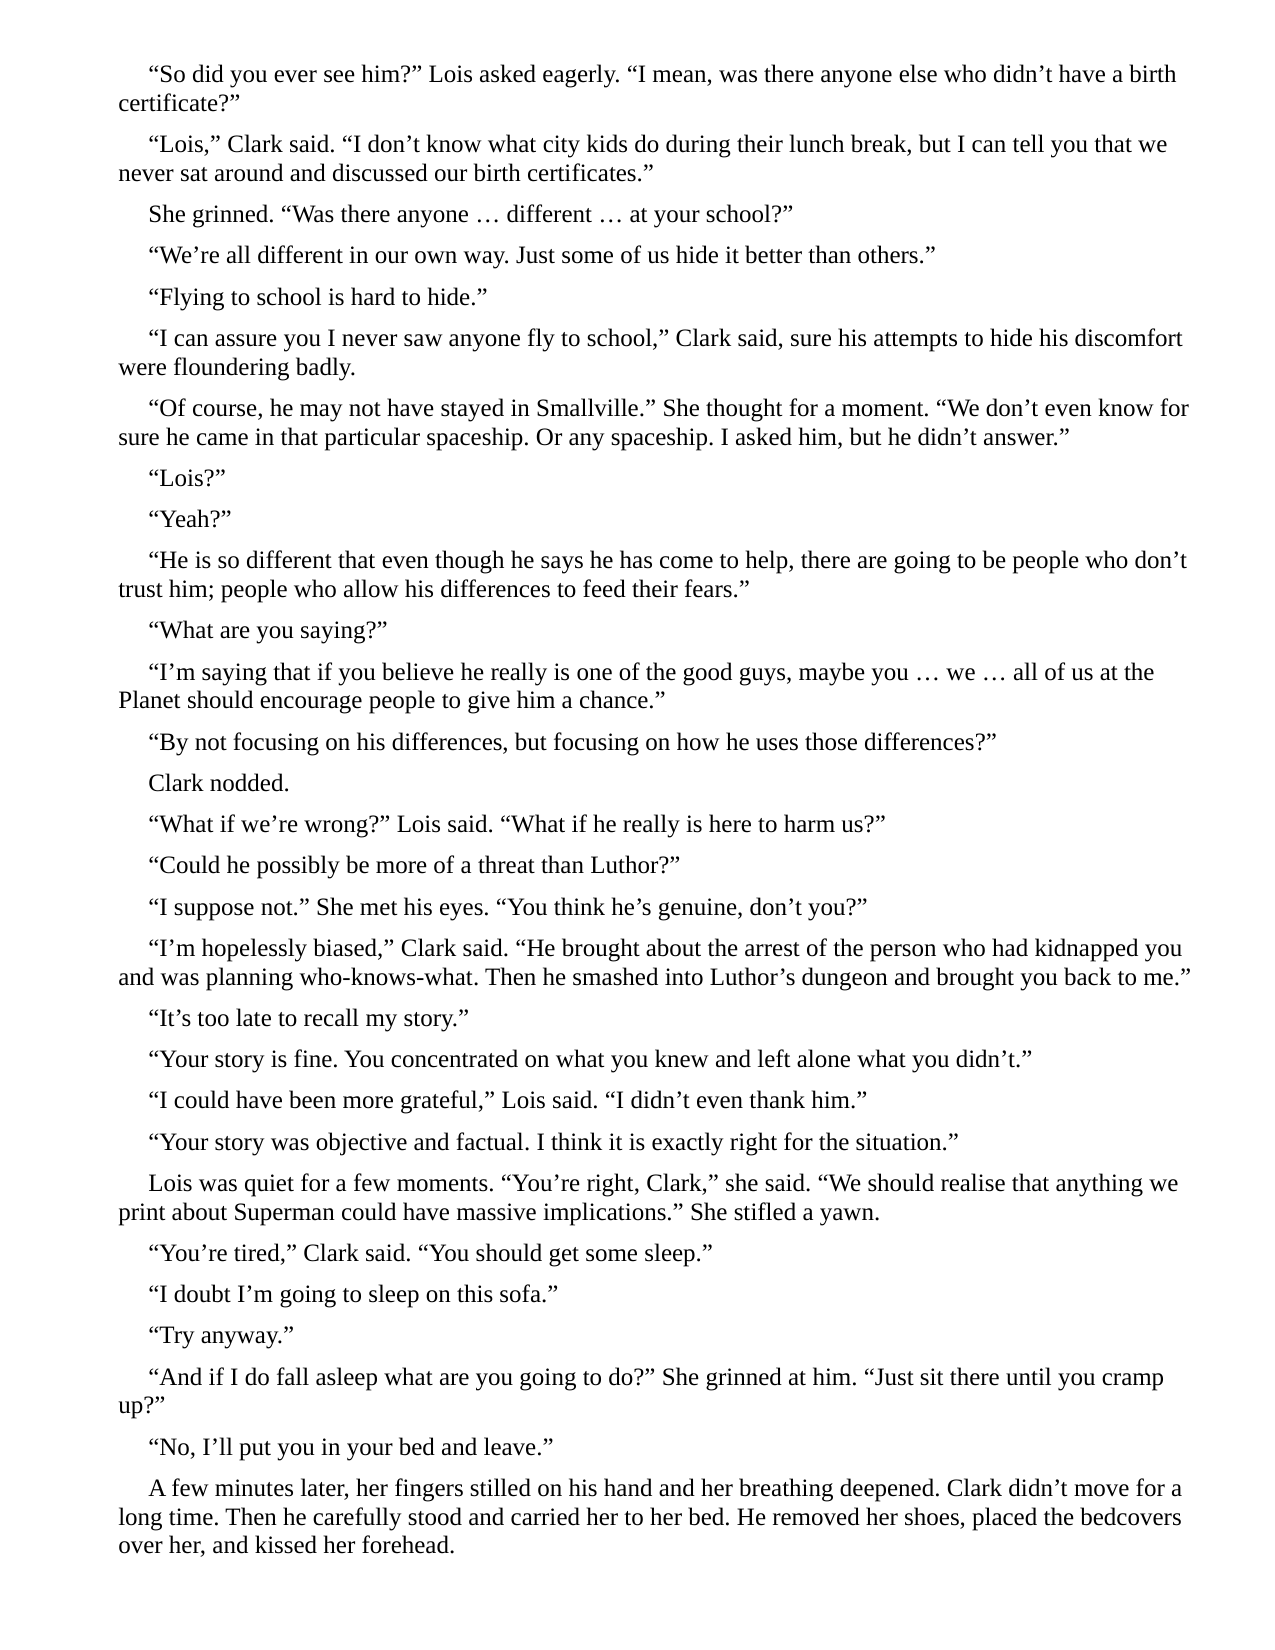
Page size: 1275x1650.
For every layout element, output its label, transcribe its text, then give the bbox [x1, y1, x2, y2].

text “Could he possibly be more of a threat than Luthor?” [118, 850, 1216, 879]
text “We’re all different in our own way. Just some of us hide it better than others.” [118, 240, 1216, 269]
text “I can assure you I never saw anyone fly to school,” Clark said, sure his attempts to hide his discomfort were floundering badly. [118, 323, 1216, 380]
text “He is so different that even though he says he has come to help, there are going to be people who don’t trust him; people who allow his differences to feed their fears.” [118, 545, 1216, 603]
text “You’re tired,” Clark said. “You should get some sleep.” [118, 1238, 1216, 1267]
text “So did you ever see him?” Lois asked eagerly. “I mean, was there anyone else who didn’t have a birth certificate?” [118, 59, 1216, 117]
text “Flying to school is hard to hide.” [118, 282, 1216, 310]
text “By not focusing on his differences, but focusing on how he uses those differences?” [118, 727, 1216, 755]
text “I could have been more grateful,” Lois said. “I didn’t even thank him.” [118, 1085, 1216, 1114]
text “I’m hopelessly biased,” Clark said. “He brought about the arrest of the person who had kidnapped you and was planning who-knows-what. Then he smashed into Luthor’s dungeon and brought you back to me.” [118, 933, 1216, 990]
text “Lois?” [118, 463, 1216, 492]
text “Your story is fine. You concentrated on what you knew and left alone what you didn’t.” [118, 1044, 1216, 1073]
text Clark nodded. [118, 768, 1216, 797]
text “And if I do fall asleep what are you going to do?” She grinned at him. “Just sit there until you cramp up?” [118, 1362, 1216, 1419]
text “I’m saying that if you believe he really is one of the good guys, maybe you … we … all of us at the Planet should encourage people to give him a chance.” [118, 657, 1216, 714]
text “I suppose not.” She met his eyes. “You think he’s genuine, don’t you?” [118, 892, 1216, 920]
text “Try anyway.” [118, 1320, 1216, 1349]
text “Yeah?” [118, 504, 1216, 533]
text “What if we’re wrong?” Lois said. “What if he really is here to harm us?” [118, 809, 1216, 838]
text A few minutes later, her fingers stilled on his hand and her breathing deepened. Clark didn’t move for a long time. Then he carefully stood and carried her to her bed. He removed her shoes, placed the bedcovers over her, and kissed her forehead. [118, 1473, 1216, 1559]
text She grinned. “Was there anyone … different … at your school?” [118, 199, 1216, 228]
text “No, I’ll put you in your bed and leave.” [118, 1432, 1216, 1460]
text “I doubt I’m going to sleep on this sofa.” [118, 1279, 1216, 1308]
text Lois was quiet for a few moments. “You’re right, Clark,” she said. “We should realise that anything we print about Superman could have massive implications.” She stifled a yawn. [118, 1168, 1216, 1225]
text “What are you saying?” [118, 615, 1216, 644]
text “Lois,” Clark said. “I don’t know what city kids do during their lunch break, but I can tell you that we never sat around and discussed our birth certificates.” [118, 129, 1216, 187]
text “Of course, he may not have stayed in Smallville.” She thought for a moment. “We don’t even know for sure he came in that particular spaceship. Or any spaceship. I asked him, but he didn’t answer.” [118, 393, 1216, 450]
text “Your story was objective and factual. I think it is exactly right for the situation.” [118, 1127, 1216, 1155]
text “It’s too late to recall my story.” [118, 1003, 1216, 1032]
